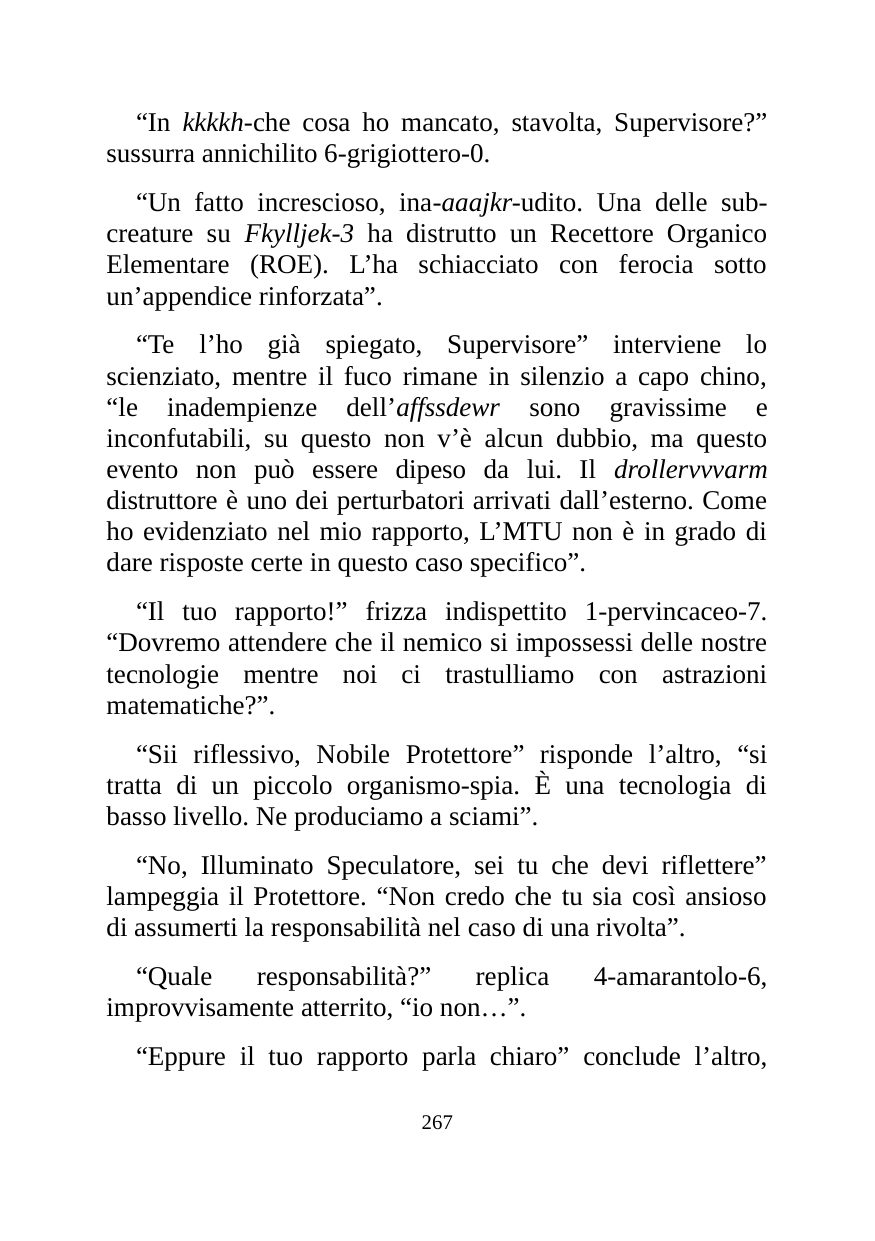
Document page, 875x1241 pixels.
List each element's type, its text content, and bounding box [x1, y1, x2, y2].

text “In kkkkh-che cosa ho mancato, stavolta, Supervisore?” sussurra annichilito 6-grigiottero-0. [106, 106, 768, 168]
text “Te l’ho già spiegato, Supervisore” interviene lo scienziato, mentre il fuco rimane in silenzio a capo chino, “le inadempienze dell’affssdewr sono gravissime e inconfutabili, su questo non v’è alcun dubbio, ma questo evento non può essere dipeso da lui. Il drollervvvarm distruttore è uno dei perturbatori arrivati dall’esterno. Come ho evidenziato nel mio rapporto, L’MTU non è in grado di dare risposte certe in questo caso specifico”. [106, 328, 768, 578]
text “Quale responsabilità?” replica 4-amarantolo-6, improvvisamente atterrito, “io non…”. [106, 960, 768, 1022]
text “Eppure il tuo rapporto parla chiaro” conclude l’altro, [106, 1040, 768, 1071]
text “No, Illuminato Speculatore, sei tu che devi riflettere” lampeggia il Protettore. “Non credo che tu sia così ansioso di assumerti la responsabilità nel caso di una rivolta”. [106, 849, 768, 942]
text “Il tuo rapporto!” frizza indispettito 1-pervincaceo-7. “Dovremo attendere che il nemico si impossessi delle nostre tecnologie mentre noi ci trastulliamo con astrazioni matematiche?”. [106, 595, 768, 720]
text “Sii riflessivo, Nobile Protettore” risponde l’altro, “si tratta di un piccolo organismo-spia. È una tecnologia di basso livello. Ne produciamo a sciami”. [106, 738, 768, 831]
text “Un fatto increscioso, ina-aaajkr-udito. Una delle sub-creature su Fkylljek-3 ha distrutto un Recettore Organico Elementare (ROE). L’ha schiacciato con ferocia sotto un’appendice rinforzata”. [106, 186, 768, 311]
